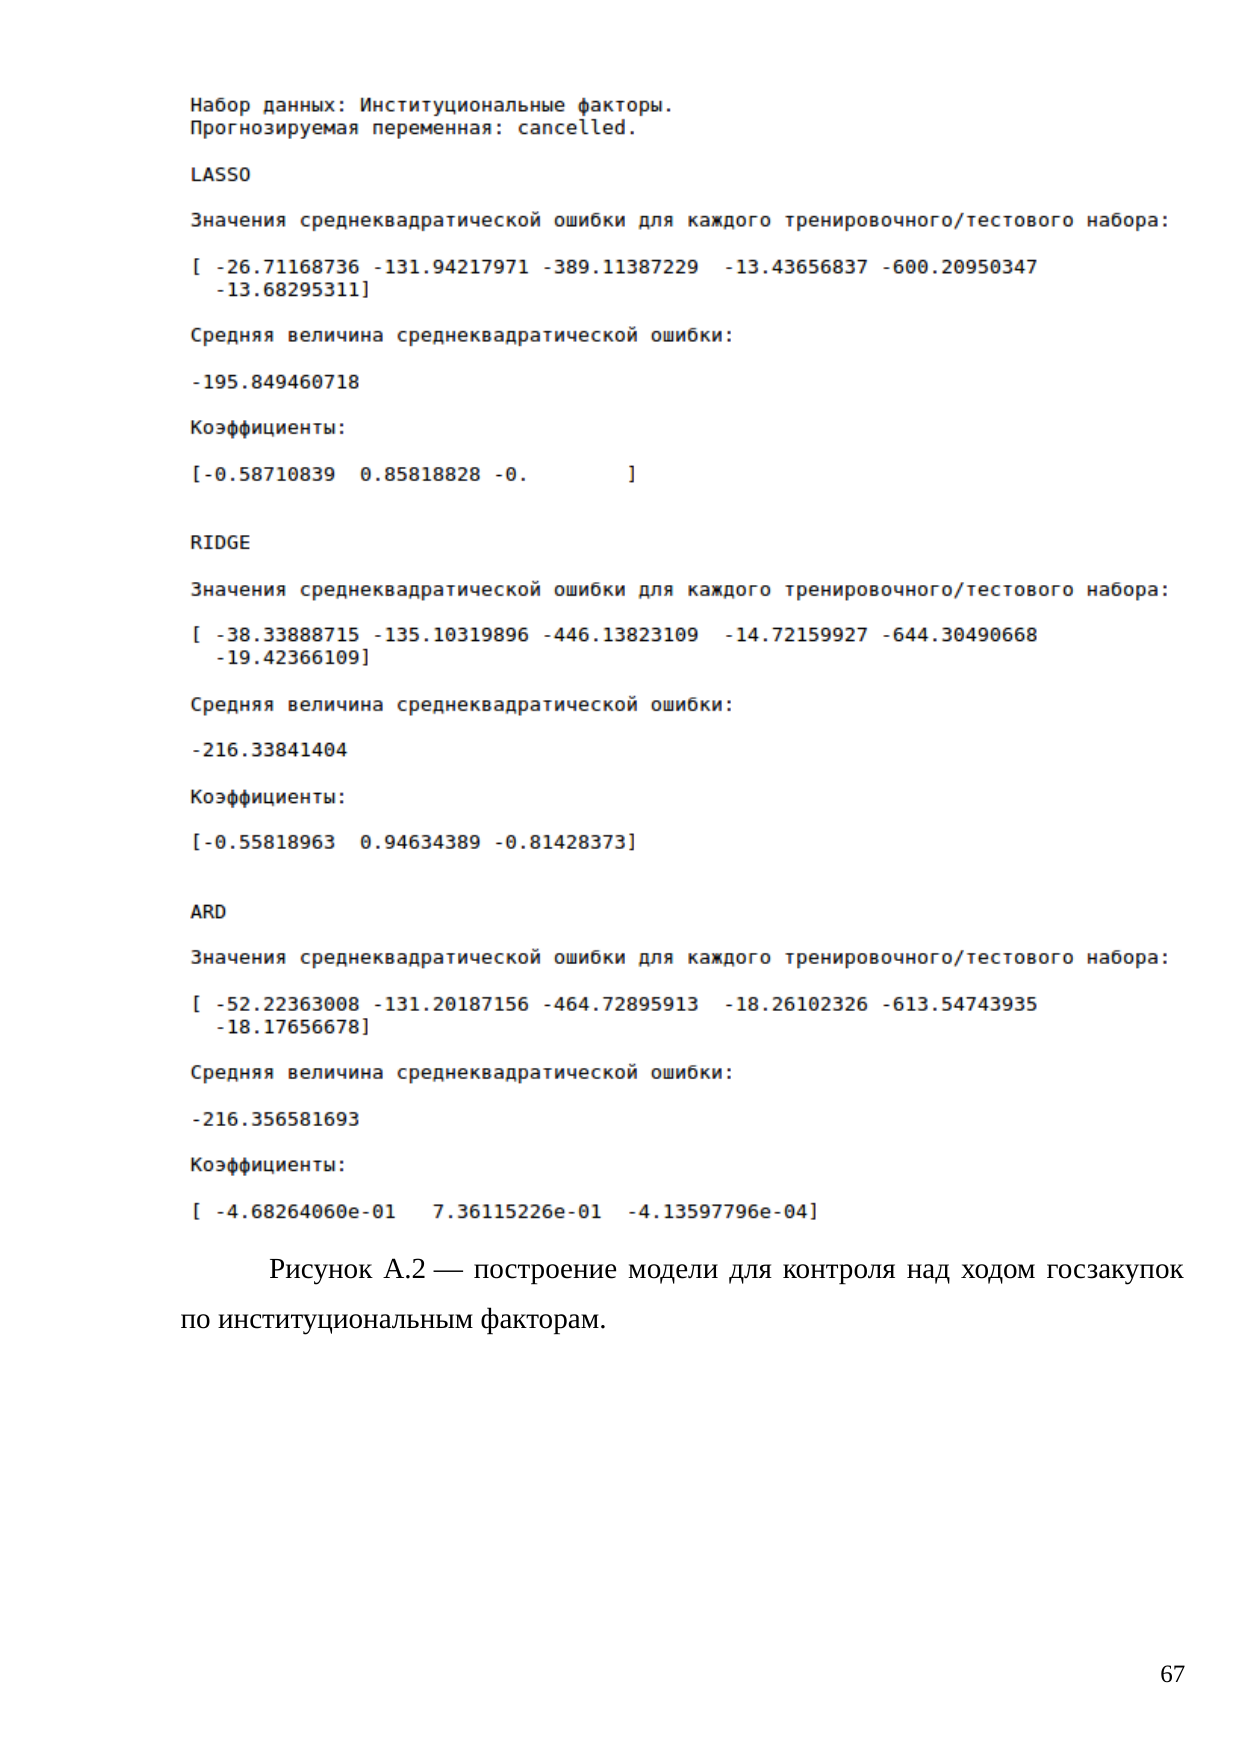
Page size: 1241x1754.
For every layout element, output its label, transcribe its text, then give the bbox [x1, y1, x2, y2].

text Рисунок А.2 — построение модели для контроля над ходом госзакупок по институциональным факторам. [180, 1235, 1185, 1335]
picture [180, 89, 1185, 1235]
